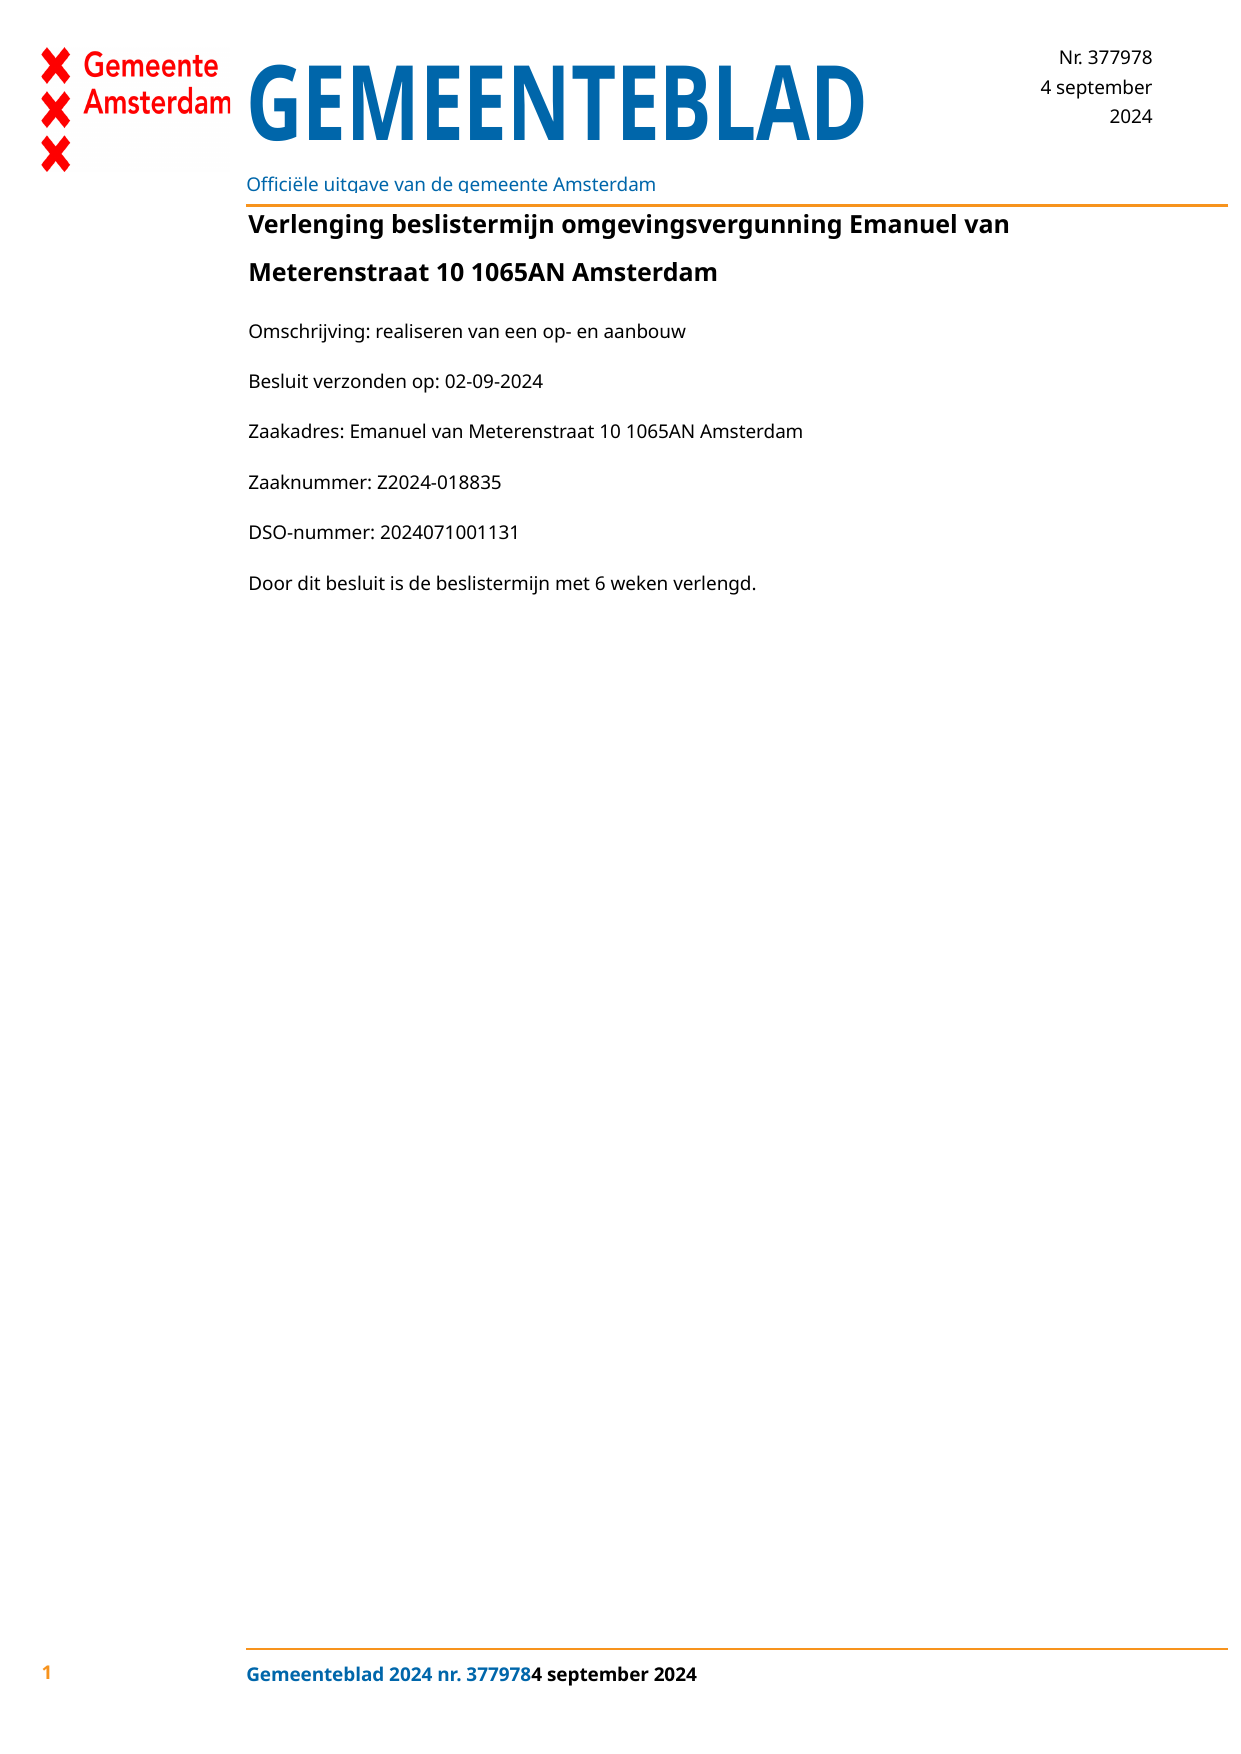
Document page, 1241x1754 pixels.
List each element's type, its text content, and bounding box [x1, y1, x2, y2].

text Zaakadres: Emanuel van Meterenstraat 10 1065AN Amsterdam [248, 419, 1152, 444]
text DSO-nummer: 2024071001131 [248, 519, 1152, 545]
text Zaaknummer: Z2024-018835 [248, 469, 1152, 495]
text Omschrijving: realiseren van een op- en aanbouw [248, 318, 1152, 344]
text Besluit verzonden op: 02-09-2024 [248, 368, 1152, 394]
picture [41, 47, 231, 172]
text Door dit besluit is de beslistermijn met 6 weken verlengd. [248, 570, 1152, 596]
text Verlenging beslistermijn omgevingsvergunning Emanuel van Meterenstraat 10 1065AN Amsterdam [248, 207, 1152, 288]
